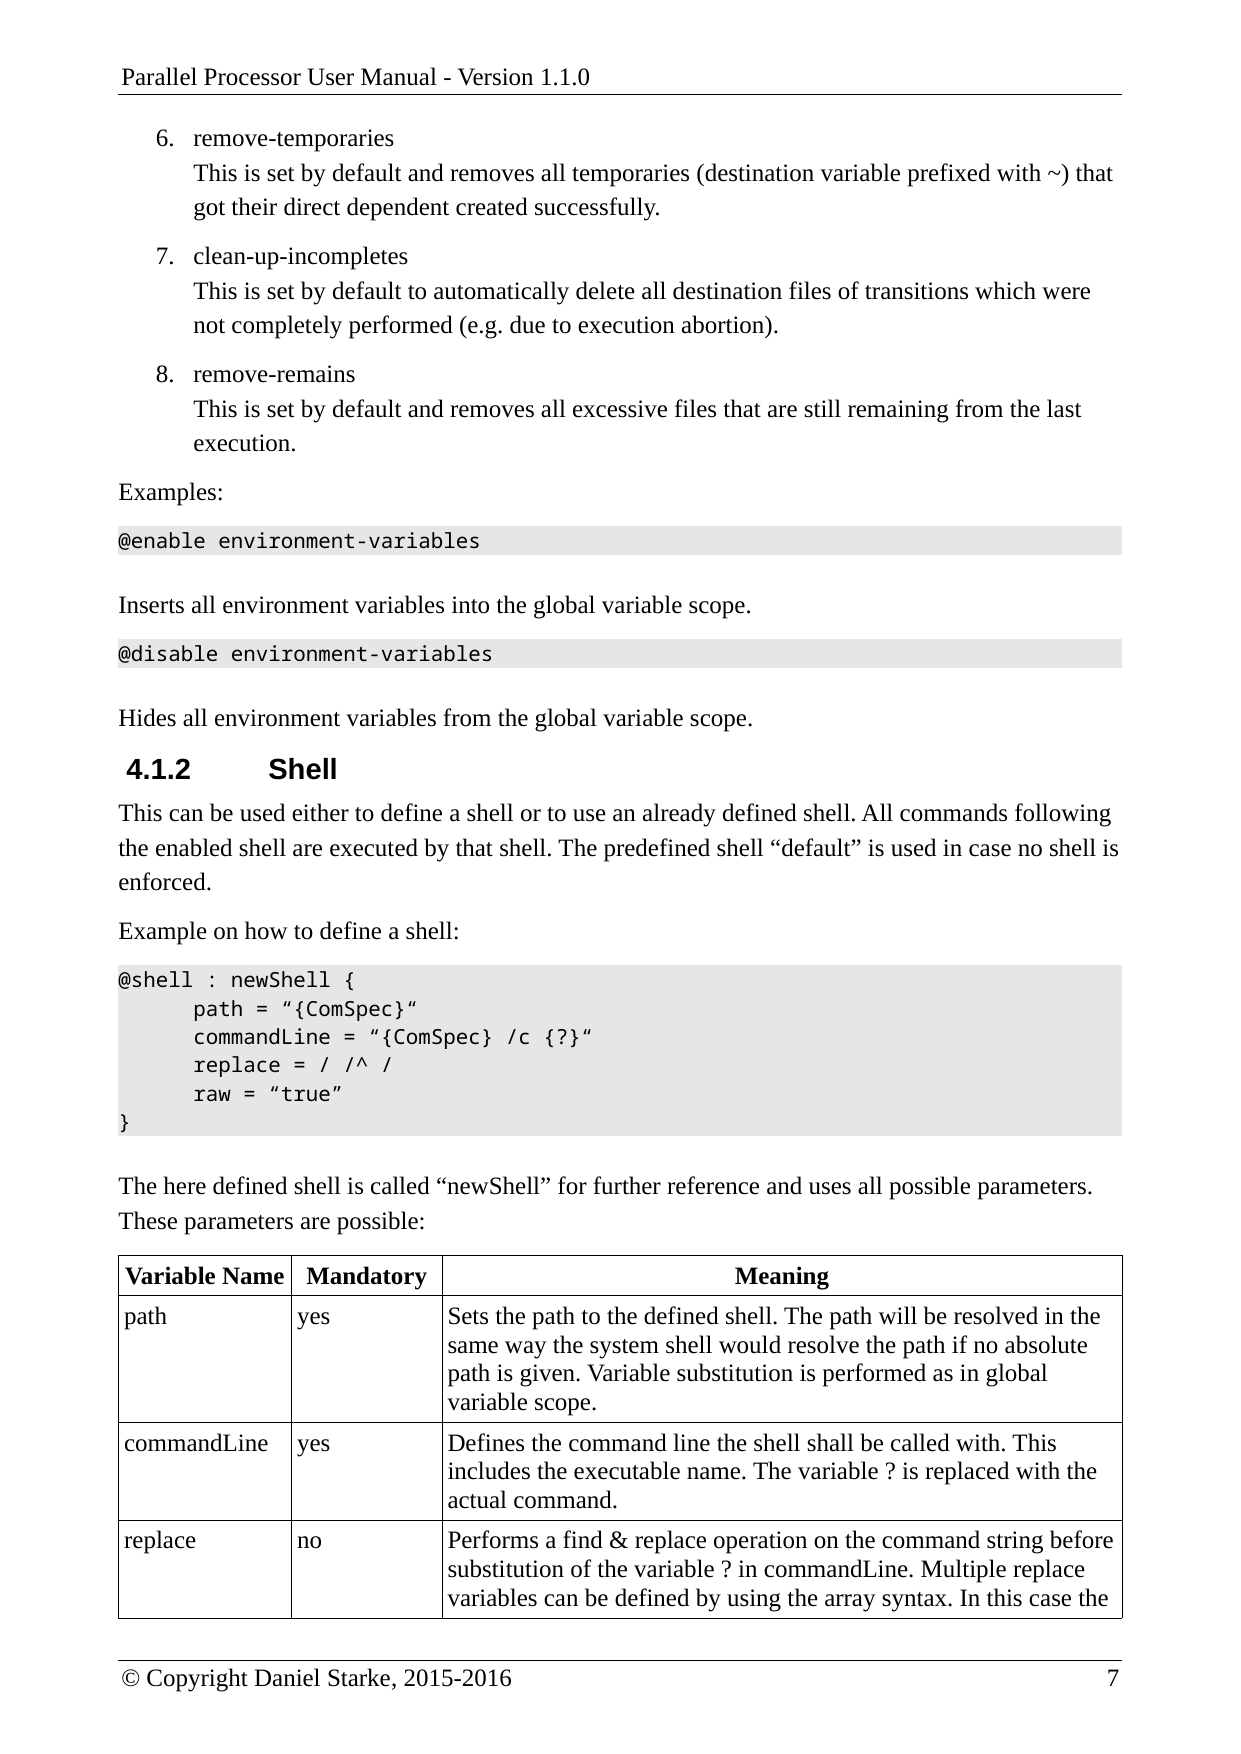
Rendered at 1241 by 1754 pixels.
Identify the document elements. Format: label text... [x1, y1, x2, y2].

text Examples: [118, 477, 1122, 506]
list remove-remains This is set by default and removes all excessive files that are still remaining from the last execution. [156, 359, 1122, 457]
text @shell : newShell { path = “{ComSpec}“ commandLine = “{ComSpec} /c {?}“ replace = / /^ / raw = “true” } [118, 965, 1122, 1136]
table_cell commandLine [119, 1423, 291, 1519]
table_cell replace [119, 1521, 291, 1617]
text @enable environment-variables [118, 526, 1122, 555]
list clean-up-incompletes This is set by default to automatically delete all destination files of transitions which were not completely performed (e.g. due to execution abortion). [156, 241, 1122, 339]
text This can be used either to define a shell or to use an already defined shell. All commands following the enabled shell are executed by that shell. The predefined shell “default” is used in case no shell is enforced. [118, 798, 1122, 896]
text The here defined shell is called “newShell” for further reference and uses all possible parameters. These parameters are possible: [118, 1171, 1122, 1234]
text Example on how to define a shell: [118, 916, 1122, 945]
text @disable environment-variables [118, 639, 1122, 668]
table_cell path [119, 1296, 291, 1422]
table_cell Sets the path to the defined shell. The path will be resolved in the same way the system shell would resolve the path if no absolute path is given. Variable substitution is performed as in global variable scope. [443, 1296, 1122, 1422]
text Hides all environment variables from the global variable scope. [118, 703, 1122, 732]
text Inserts all environment variables into the global variable scope. [118, 590, 1122, 619]
table_header Variable Name [119, 1256, 291, 1295]
table_cell yes [292, 1423, 442, 1519]
table_cell Performs a find & replace operation on the command string before substitution of the variable ? in commandLine. Multiple replace variables can be defined by using the array syntax. In this case the [443, 1521, 1122, 1617]
list remove-temporaries This is set by default and removes all temporaries (destination variable prefixed with ~) that got their direct dependent created successfully. [156, 123, 1122, 221]
table_cell Defines the command line the shell shall be called with. This includes the executable name. The variable ? is replaced with the actual command. [443, 1423, 1122, 1519]
table_cell yes [292, 1296, 442, 1422]
table_header Mandatory [292, 1256, 442, 1295]
subtitle Shell [118, 752, 1122, 786]
table_header Meaning [443, 1256, 1122, 1295]
table_cell no [292, 1521, 442, 1617]
